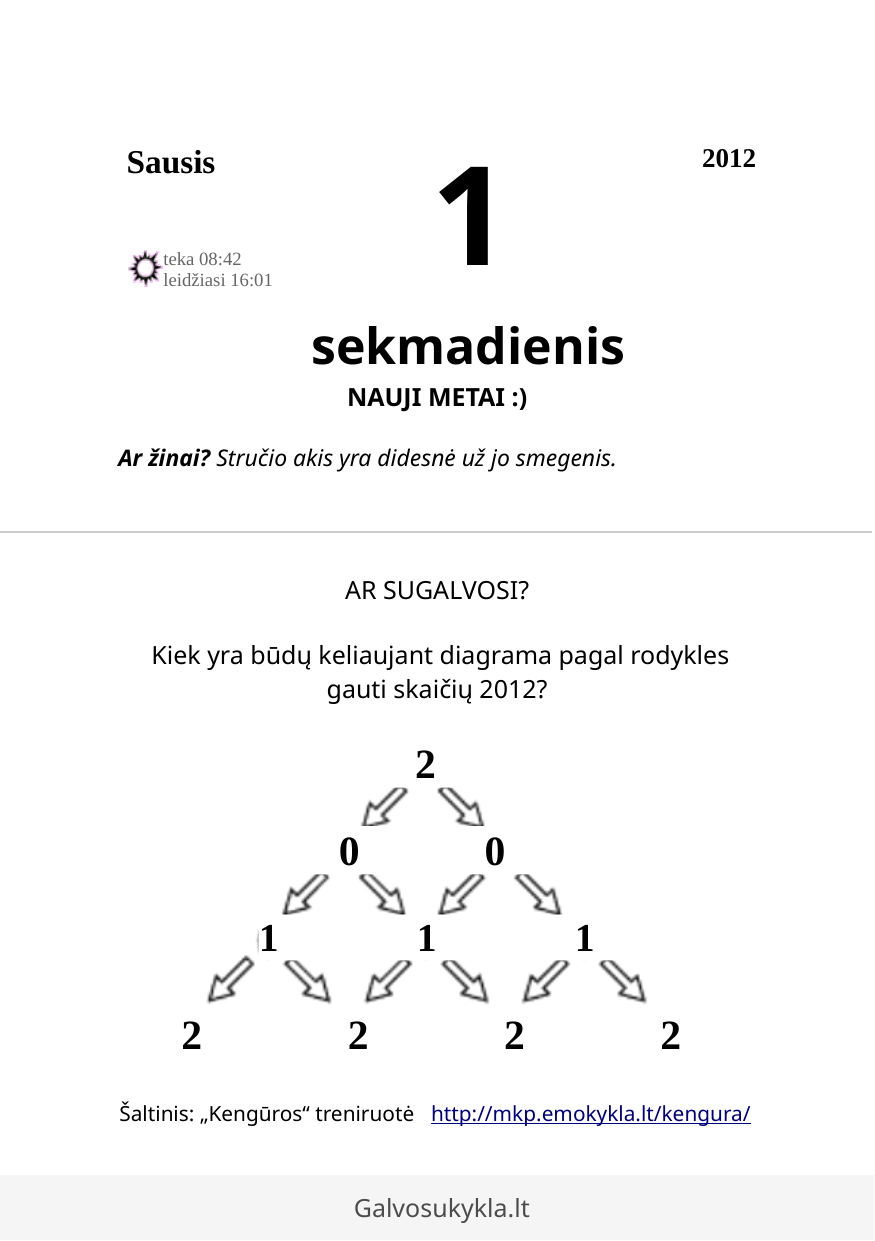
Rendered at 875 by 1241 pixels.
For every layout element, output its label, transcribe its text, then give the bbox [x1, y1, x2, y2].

table_header Sausis teka 08:42 leidžiasi 16:01 [118, 118, 298, 287]
table_header [118, 288, 298, 379]
text NAUJI METAI :) [118, 379, 756, 413]
text Šaltinis: „Kengūros“ treniruotė http://mkp.emokykla.lt/kengura/ [118, 1099, 756, 1127]
picture [127, 250, 164, 288]
text AR SUGALVOSI? [118, 573, 756, 607]
text Ar žinai? Stručio akis yra didesnė už jo smegenis. [118, 442, 756, 473]
text Kiek yra būdų keliaujant diagrama pagal rodykles gauti skaičių 2012? [118, 638, 756, 706]
table_header 2012 [638, 118, 756, 379]
table_header 1 sekmadienis [299, 118, 638, 379]
